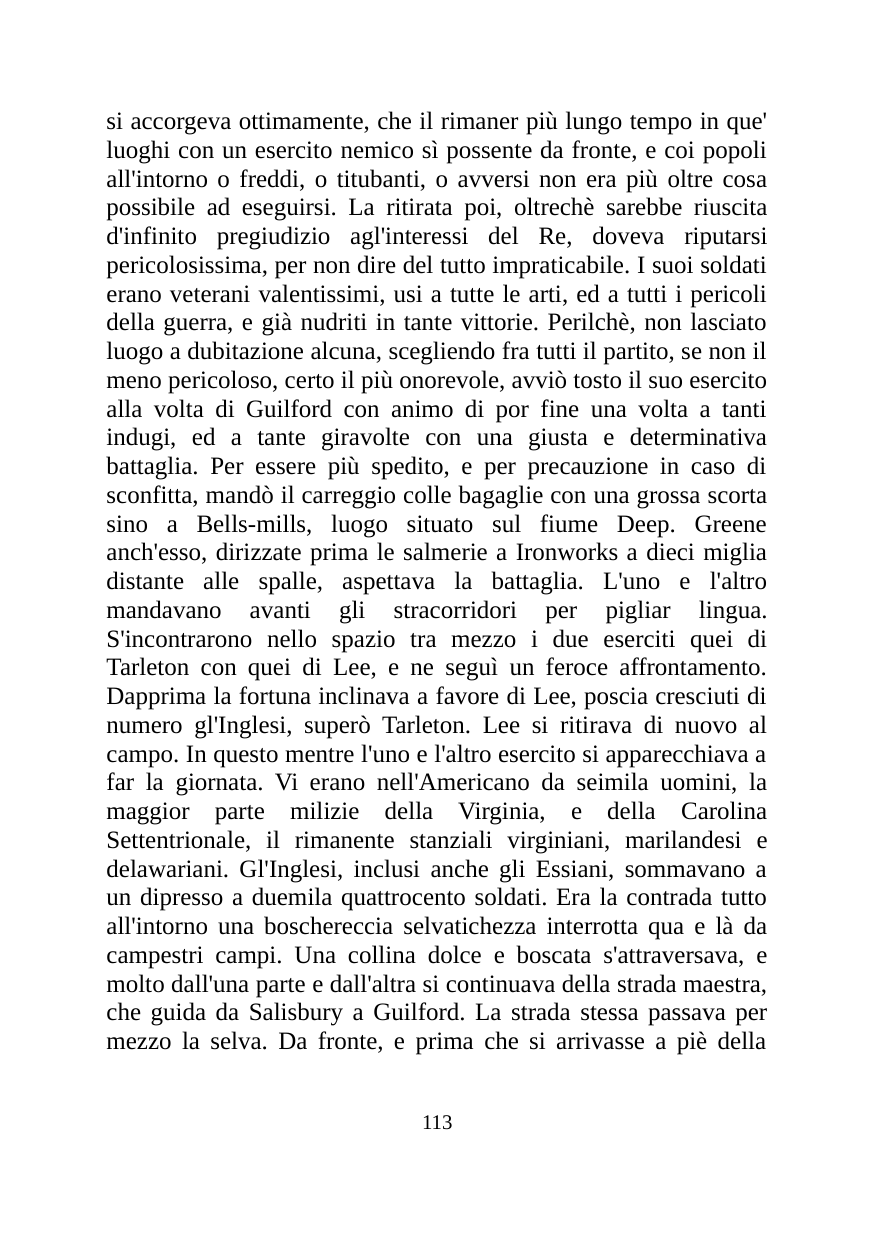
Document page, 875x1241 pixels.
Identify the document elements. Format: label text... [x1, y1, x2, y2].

text si accorgeva ottimamente, che il rimaner più lungo tempo in que' luoghi con un esercito nemico sì possente da fronte, e coi popoli all'intorno o freddi, o titubanti, o avversi non era più oltre cosa possibile ad eseguirsi. La ritirata poi, oltrechè sarebbe riuscita d'infinito pregiudizio agl'interessi del Re, doveva riputarsi pericolosissima, per non dire del tutto impraticabile. I suoi soldati erano veterani valentissimi, usi a tutte le arti, ed a tutti i pericoli della guerra, e già nudriti in tante vittorie. Perilchè, non lasciato luogo a dubitazione alcuna, scegliendo fra tutti il partito, se non il meno pericoloso, certo il più onorevole, avviò tosto il suo esercito alla volta di Guilford con animo di por fine una volta a tanti indugi, ed a tante giravolte con una giusta e determinativa battaglia. Per essere più spedito, e per precauzione in caso di sconfitta, mandò il carreggio colle bagaglie con una grossa scorta sino a Bells-mills, luogo situato sul fiume Deep. Greene anch'esso, dirizzate prima le salmerie a Ironworks a dieci miglia distante alle spalle, aspettava la battaglia. L'uno e l'altro mandavano avanti gli stracorridori per pigliar lingua. S'incontrarono nello spazio tra mezzo i due eserciti quei di Tarleton con quei di Lee, e ne seguì un feroce affrontamento. Dapprima la fortuna inclinava a favore di Lee, poscia cresciuti di numero gl'Inglesi, superò Tarleton. Lee si ritirava di nuovo al campo. In questo mentre l'uno e l'altro esercito si apparecchiava a far la giornata. Vi erano nell'Americano da seimila uomini, la maggior parte milizie della Virginia, e della Carolina Settentrionale, il rimanente stanziali virginiani, marilandesi e delawariani. Gl'Inglesi, inclusi anche gli Essiani, sommavano a un dipresso a duemila quattrocento soldati. Era la contrada tutto all'intorno una boschereccia selvatichezza interrotta qua e là da campestri campi. Una collina dolce e boscata s'attraversava, e molto dall'una parte e dall'altra si continuava della strada maestra, che guida da Salisbury a Guilford. La strada stessa passava per mezzo la selva. Da fronte, e prima che si arrivasse a piè della [106, 106, 768, 1055]
